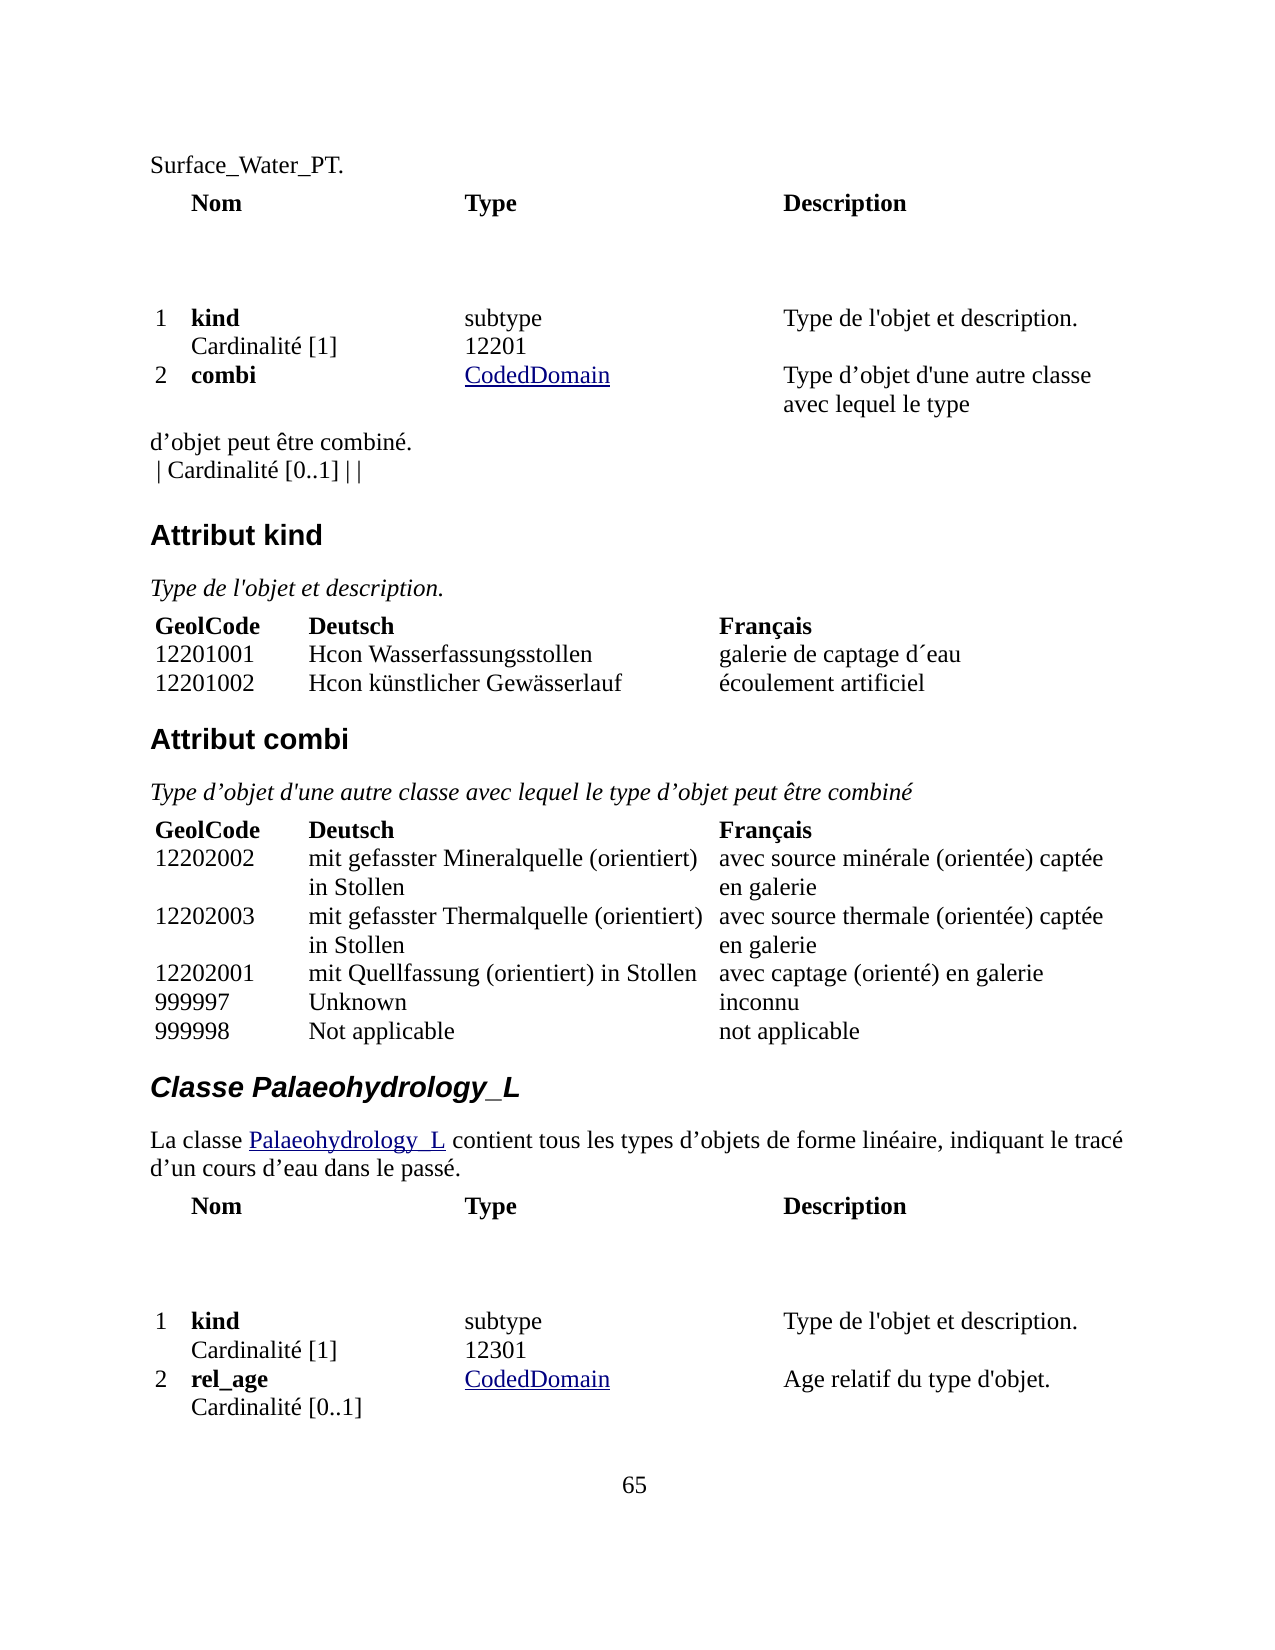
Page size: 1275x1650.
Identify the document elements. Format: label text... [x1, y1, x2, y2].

table_header [150, 1191, 186, 1306]
table_header GeolCode [150, 815, 304, 843]
table_cell galerie de captage d´eau [714, 640, 1125, 668]
table_cell 12201001 [150, 640, 304, 668]
table_header [150, 188, 186, 303]
table_cell kind [186, 303, 460, 331]
table_cell CodedDomain [460, 360, 779, 418]
table_cell Cardinalité [1] [186, 1335, 460, 1364]
table_cell 12301 [460, 1335, 779, 1364]
table_cell Type de l'objet et description. [779, 1306, 1125, 1335]
table_header Nom [186, 188, 460, 303]
table_cell Unknown [304, 987, 714, 1016]
text La classe Palaeohydrology_L contient tous les types d’objets de forme linéaire, indiquant le tracé d’un cours d’eau dans le passé. [150, 1125, 1125, 1182]
table_header Type [460, 188, 779, 303]
table_cell subtype [460, 303, 779, 331]
table_cell 1 [150, 303, 186, 331]
table_cell 12202003 [150, 901, 304, 958]
table_cell [779, 1393, 1125, 1421]
table_cell 2 [150, 1364, 186, 1392]
table_cell [150, 1335, 186, 1364]
table_cell Type d’objet d'une autre classe avec lequel le type [779, 360, 1125, 418]
table_cell Age relatif du type d'objet. [779, 1364, 1125, 1392]
text Type de l'objet et description. [150, 573, 1125, 602]
table_cell 999997 [150, 987, 304, 1016]
table_cell Cardinalité [1] [186, 331, 460, 360]
table_header Description [779, 188, 1125, 303]
table_cell [779, 331, 1125, 360]
table_cell Hcon Wasserfassungsstollen [304, 640, 714, 668]
table_cell [460, 1393, 779, 1421]
table_cell 2 [150, 360, 186, 418]
table_cell [779, 1335, 1125, 1364]
table_cell [150, 1393, 186, 1421]
table_cell rel_age [186, 1364, 460, 1392]
table_cell Type de l'objet et description. [779, 303, 1125, 331]
table_cell CodedDomain [460, 1364, 779, 1392]
table_cell 12202002 [150, 844, 304, 901]
table_cell 999998 [150, 1016, 304, 1045]
text Type d’objet d'une autre classe avec lequel le type d’objet peut être combiné [150, 777, 1125, 806]
table_header Deutsch [304, 611, 714, 639]
table_cell kind [186, 1306, 460, 1335]
table_cell 12201 [460, 331, 779, 360]
table_cell 1 [150, 1306, 186, 1335]
table_cell mit gefasster Mineralquelle (orientiert) in Stollen [304, 844, 714, 901]
table_cell combi [186, 360, 460, 418]
table_cell not applicable [714, 1016, 1125, 1045]
subtitle Attribut combi [150, 722, 1125, 756]
subtitle Classe Palaeohydrology_L [150, 1070, 1125, 1103]
table_cell subtype [460, 1306, 779, 1335]
text d’objet peut être combiné. | Cardinalité [0..1] | | [150, 427, 1125, 484]
table_cell inconnu [714, 987, 1125, 1016]
table_header Deutsch [304, 815, 714, 843]
table_cell avec source minérale (orientée) captée en galerie [714, 844, 1125, 901]
table_cell Cardinalité [0..1] [186, 1393, 460, 1421]
table_header Type [460, 1191, 779, 1306]
table_header Français [714, 611, 1125, 639]
table_cell avec source thermale (orientée) captée en galerie [714, 901, 1125, 958]
table_cell [150, 331, 186, 360]
subtitle Attribut kind [150, 518, 1125, 552]
table_header Description [779, 1191, 1125, 1306]
table_header Nom [186, 1191, 460, 1306]
table_cell Hcon künstlicher Gewässerlauf [304, 668, 714, 697]
table_cell mit gefasster Thermalquelle (orientiert) in Stollen [304, 901, 714, 958]
table_cell écoulement artificiel [714, 668, 1125, 697]
table_cell mit Quellfassung (orientiert) in Stollen [304, 959, 714, 987]
table_cell 12201002 [150, 668, 304, 697]
table_header Français [714, 815, 1125, 843]
table_cell 12202001 [150, 959, 304, 987]
text Surface_Water_PT. [150, 150, 1125, 179]
table_cell Not applicable [304, 1016, 714, 1045]
table_cell avec captage (orienté) en galerie [714, 959, 1125, 987]
table_header GeolCode [150, 611, 304, 639]
